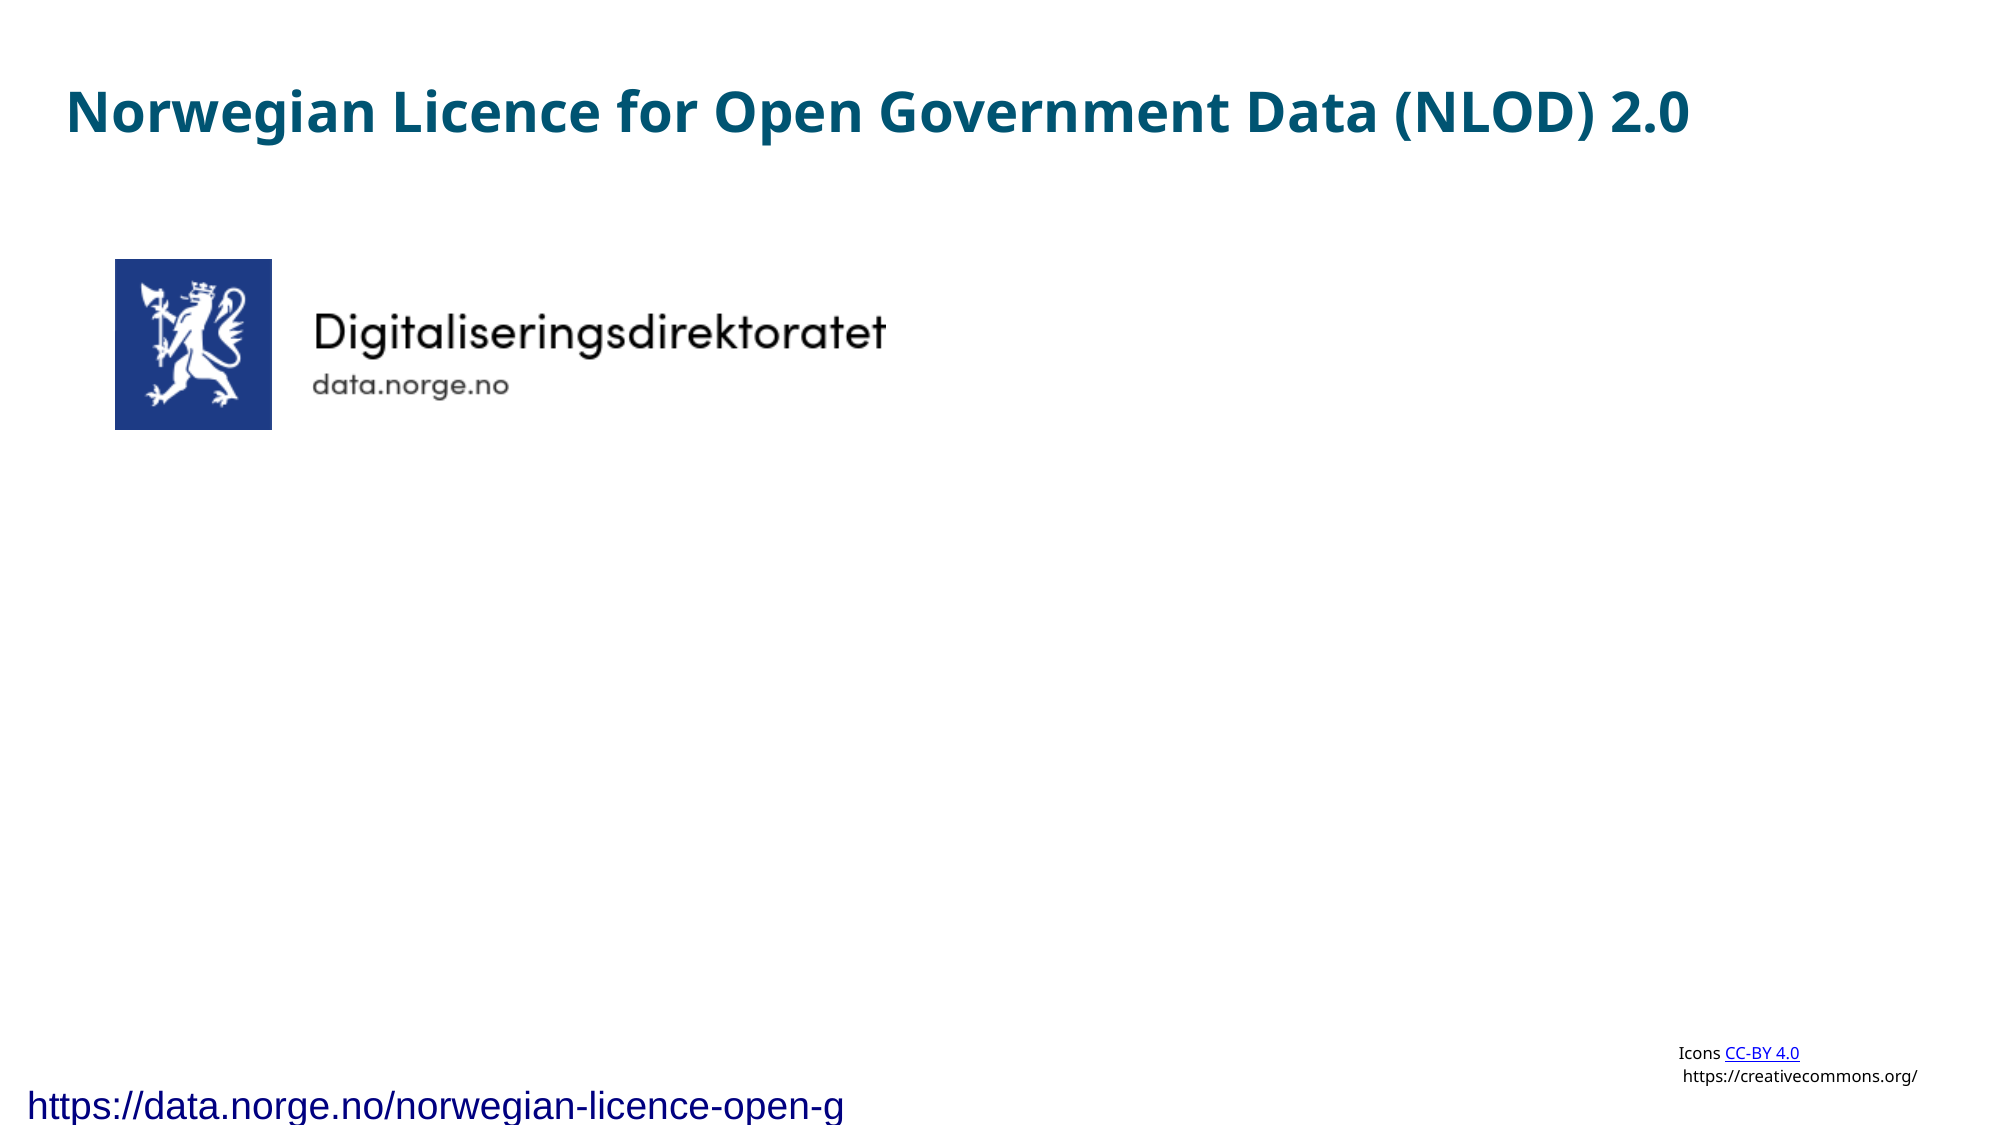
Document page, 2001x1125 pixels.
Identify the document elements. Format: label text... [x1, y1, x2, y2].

text_box https://data.norge.no/norwegian-licence-open-government-data-nlod-20 [15, 1074, 863, 1121]
text_box Norwegian Licence for Open Government Data (NLOD) 2.0 [54, 35, 2000, 245]
text_box Icons CC-BY 4.0 https://creativecommons.org/ [1667, 1037, 1985, 1106]
picture [312, 295, 886, 407]
picture [115, 259, 272, 430]
